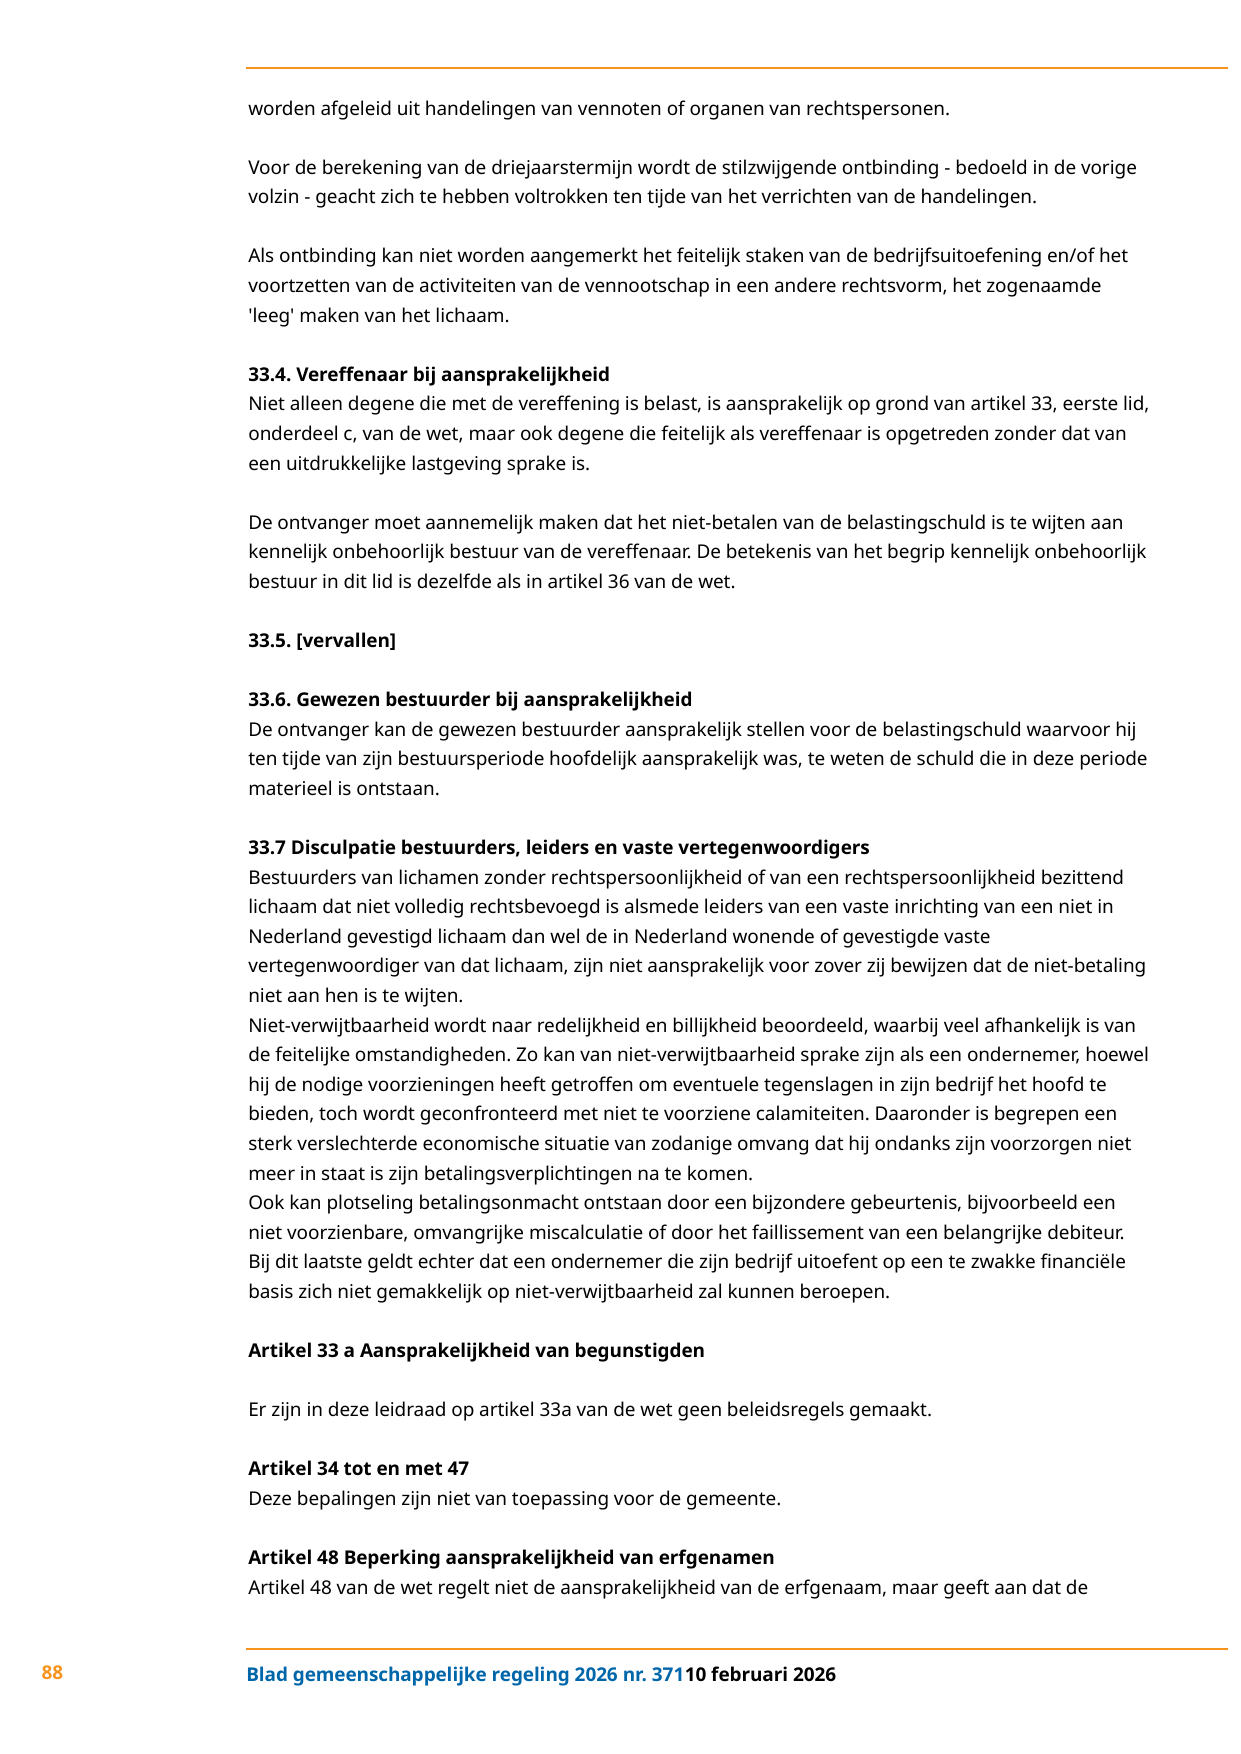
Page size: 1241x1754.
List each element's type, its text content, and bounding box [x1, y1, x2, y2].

text Bestuurders van lichamen zonder rechtspersoonlijkheid of van een rechtspersoonlijkheid bezittend lichaam dat niet volledig rechtsbevoegd is alsmede leiders van een vaste inrichting van een niet in Nederland gevestigd lichaam dan wel de in Nederland wonende of gevestigde vaste vertegenwoordiger van dat lichaam, zijn niet aansprakelijk voor zover zij bewijzen dat de niet-betaling niet aan hen is te wijten. [248, 864, 1152, 1008]
text Niet-verwijtbaarheid wordt naar redelijkheid en billijkheid beoordeeld, waarbij veel afhankelijk is van de feitelijke omstandigheden. Zo kan van niet-verwijtbaarheid sprake zijn als een ondernemer, hoewel hij de nodige voorzieningen heeft getroffen om eventuele tegenslagen in zijn bedrijf het hoofd te bieden, toch wordt geconfronteerd met niet te voorziene calamiteiten. Daaronder is begrepen een sterk verslechterde economische situatie van zodanige omvang dat hij ondanks zijn voorzorgen niet meer in staat is zijn betalingsverplichtingen na te komen. [248, 1012, 1152, 1186]
text 33.5. [vervallen] [248, 627, 1152, 653]
text 33.4. Vereffenaar bij aansprakelijkheid [248, 361, 1152, 387]
text Als ontbinding kan niet worden aangemerkt het feitelijk staken van de bedrijfsuitoefening en/of het voortzetten van de activiteiten van de vennootschap in een andere rechtsvorm, het zogenaamde 'leeg' maken van het lichaam. [248, 243, 1152, 328]
text Artikel 33 a Aansprakelijkheid van begunstigden [248, 1337, 1152, 1363]
text Voor de berekening van de driejaarstermijn wordt de stilzwijgende ontbinding - bedoeld in de vorige volzin - geacht zich te hebben voltrokken ten tijde van het verrichten van de handelingen. [248, 154, 1152, 209]
text 33.7 Disculpatie bestuurders, leiders en vaste vertegenwoordigers [248, 834, 1152, 860]
text 33.6. Gewezen bestuurder bij aansprakelijkheid [248, 686, 1152, 712]
text Er zijn in deze leidraad op artikel 33a van de wet geen beleidsregels gemaakt. [248, 1396, 1152, 1422]
text Artikel 48 Beperking aansprakelijkheid van erfgenamen [248, 1544, 1152, 1570]
text De ontvanger moet aannemelijk maken dat het niet-betalen van de belastingschuld is te wijten aan kennelijk onbehoorlijk bestuur van de vereffenaar. De betekenis van het begrip kennelijk onbehoorlijk bestuur in dit lid is dezelfde als in artikel 36 van de wet. [248, 509, 1152, 594]
text Ook kan plotseling betalingsonmacht ontstaan door een bijzondere gebeurtenis, bijvoorbeeld een niet voorzienbare, omvangrijke miscalculatie of door het faillissement van een belangrijke debiteur. Bij dit laatste geldt echter dat een ondernemer die zijn bedrijf uitoefent op een te zwakke financiële basis zich niet gemakkelijk op niet-verwijtbaarheid zal kunnen beroepen. [248, 1189, 1152, 1304]
text Artikel 48 van de wet regelt niet de aansprakelijkheid van de erfgenaam, maar geeft aan dat de [248, 1574, 1152, 1600]
text Niet alleen degene die met de vereffening is belast, is aansprakelijk op grond van artikel 33, eerste lid, onderdeel c, van de wet, maar ook degene die feitelijk als vereffenaar is opgetreden zonder dat van een uitdrukkelijke lastgeving sprake is. [248, 391, 1152, 476]
text worden afgeleid uit handelingen van vennoten of organen van rechtspersonen. [248, 95, 1152, 121]
picture [41, 47, 231, 172]
text Deze bepalingen zijn niet van toepassing voor de gemeente. [248, 1485, 1152, 1511]
text Artikel 34 tot en met 47 [248, 1456, 1152, 1481]
text De ontvanger kan de gewezen bestuurder aansprakelijk stellen voor de belastingschuld waarvoor hij ten tijde van zijn bestuursperiode hoofdelijk aansprakelijk was, te weten de schuld die in deze periode materieel is ontstaan. [248, 716, 1152, 801]
